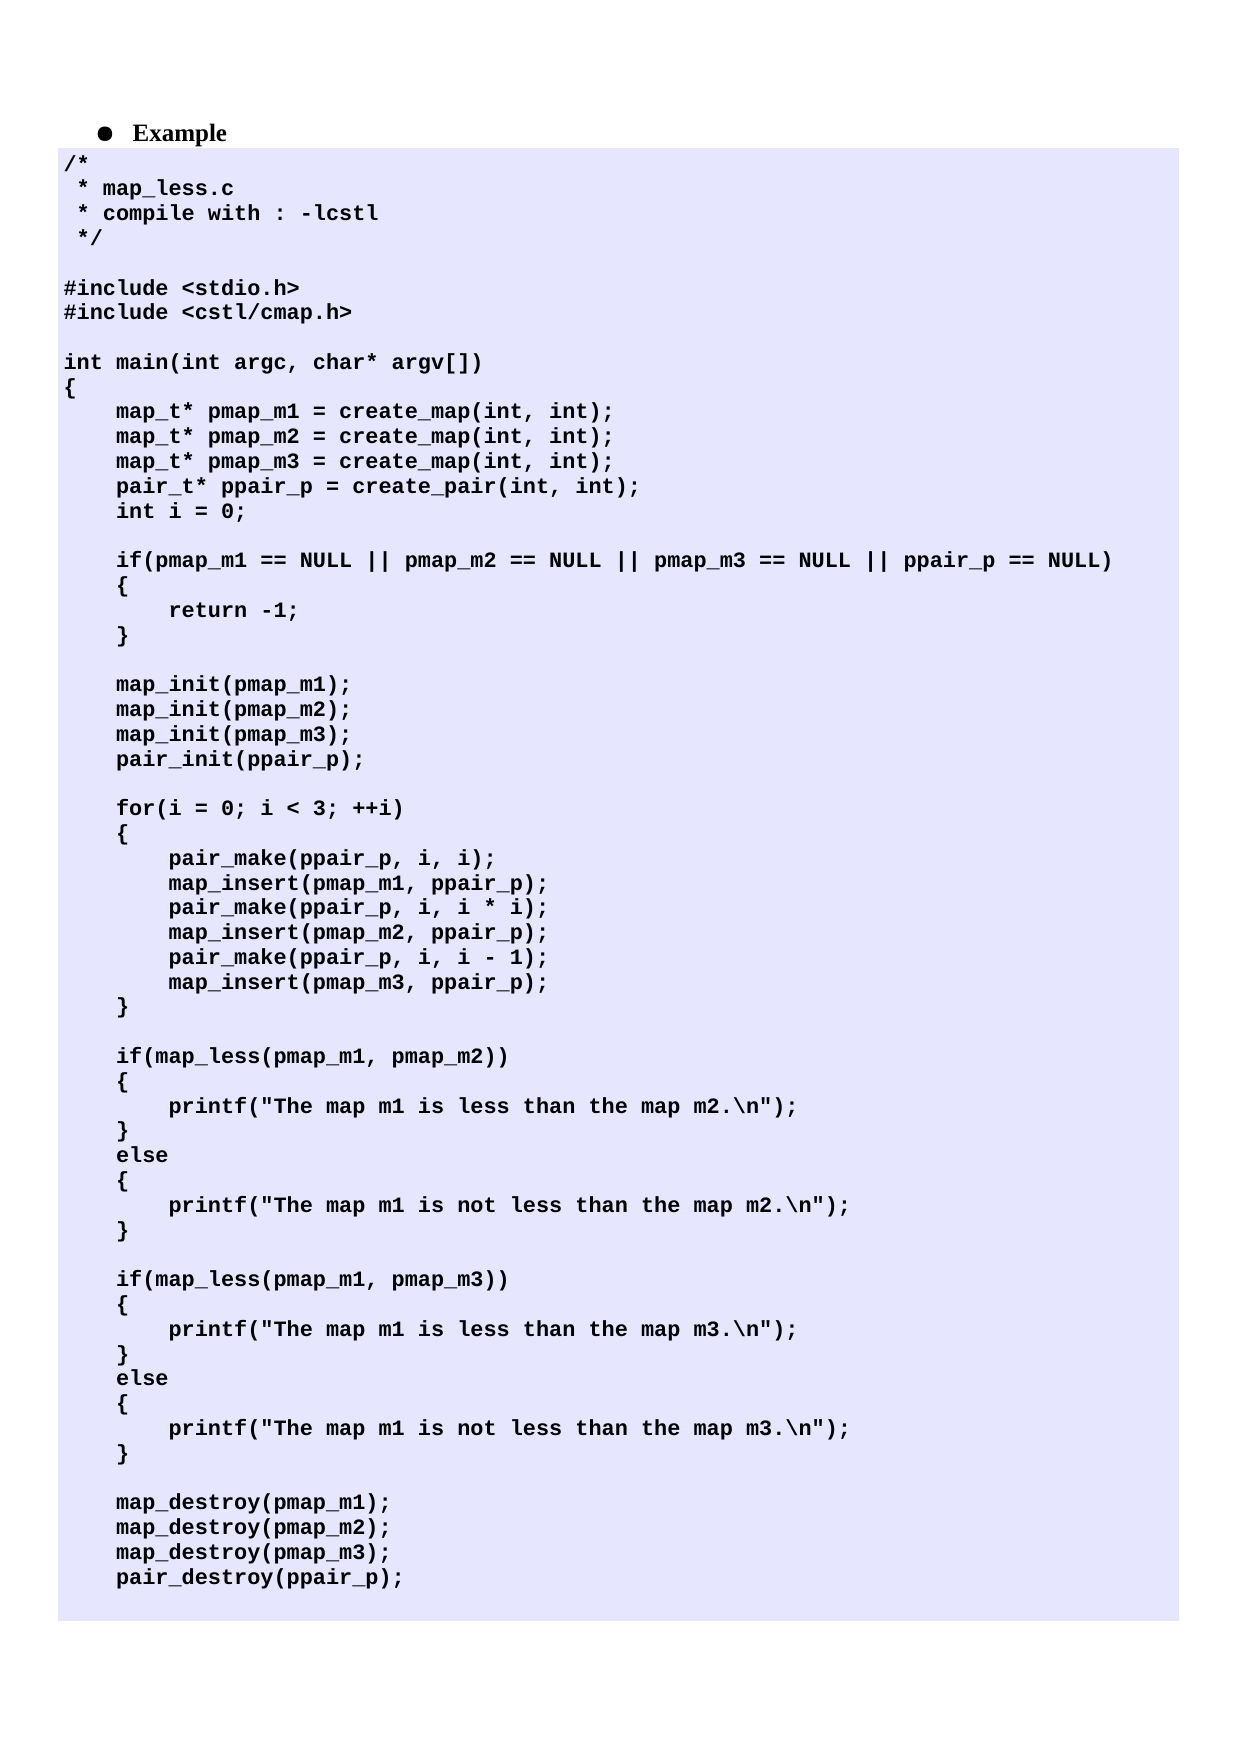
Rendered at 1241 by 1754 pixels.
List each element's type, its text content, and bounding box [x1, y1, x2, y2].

table_header /* * map_less.c * compile with : -lcstl */ #include <stdio.h> #include <cstl/cmap.h> int main(int argc, char* argv[]) { map_t* pmap_m1 = create_map(int, int); map_t* pmap_m2 = create_map(int, int); map_t* pmap_m3 = create_map(int, int); pair_t* ppair_p = create_pair(int, int); int i = 0; if(pmap_m1 == NULL || pmap_m2 == NULL || pmap_m3 == NULL || ppair_p == NULL) { return -1; } map_init(pmap_m1); map_init(pmap_m2); map_init(pmap_m3); pair_init(ppair_p); for(i = 0; i < 3; ++i) { pair_make(ppair_p, i, i); map_insert(pmap_m1, ppair_p); pair_make(ppair_p, i, i * i); map_insert(pmap_m2, ppair_p); pair_make(ppair_p, i, i - 1); map_insert(pmap_m3, ppair_p); } if(map_less(pmap_m1, pmap_m2)) { printf("The map m1 is less than the map m2.\n"); } else { printf("The map m1 is not less than the map m2.\n"); } if(map_less(pmap_m1, pmap_m3)) { printf("The map m1 is less than the map m3.\n"); } else { printf("The map m1 is not less than the map m3.\n"); } map_destroy(pmap_m1); map_destroy(pmap_m2); map_destroy(pmap_m3); pair_destroy(ppair_p); [58, 148, 1179, 1621]
list Example [95, 118, 1179, 147]
